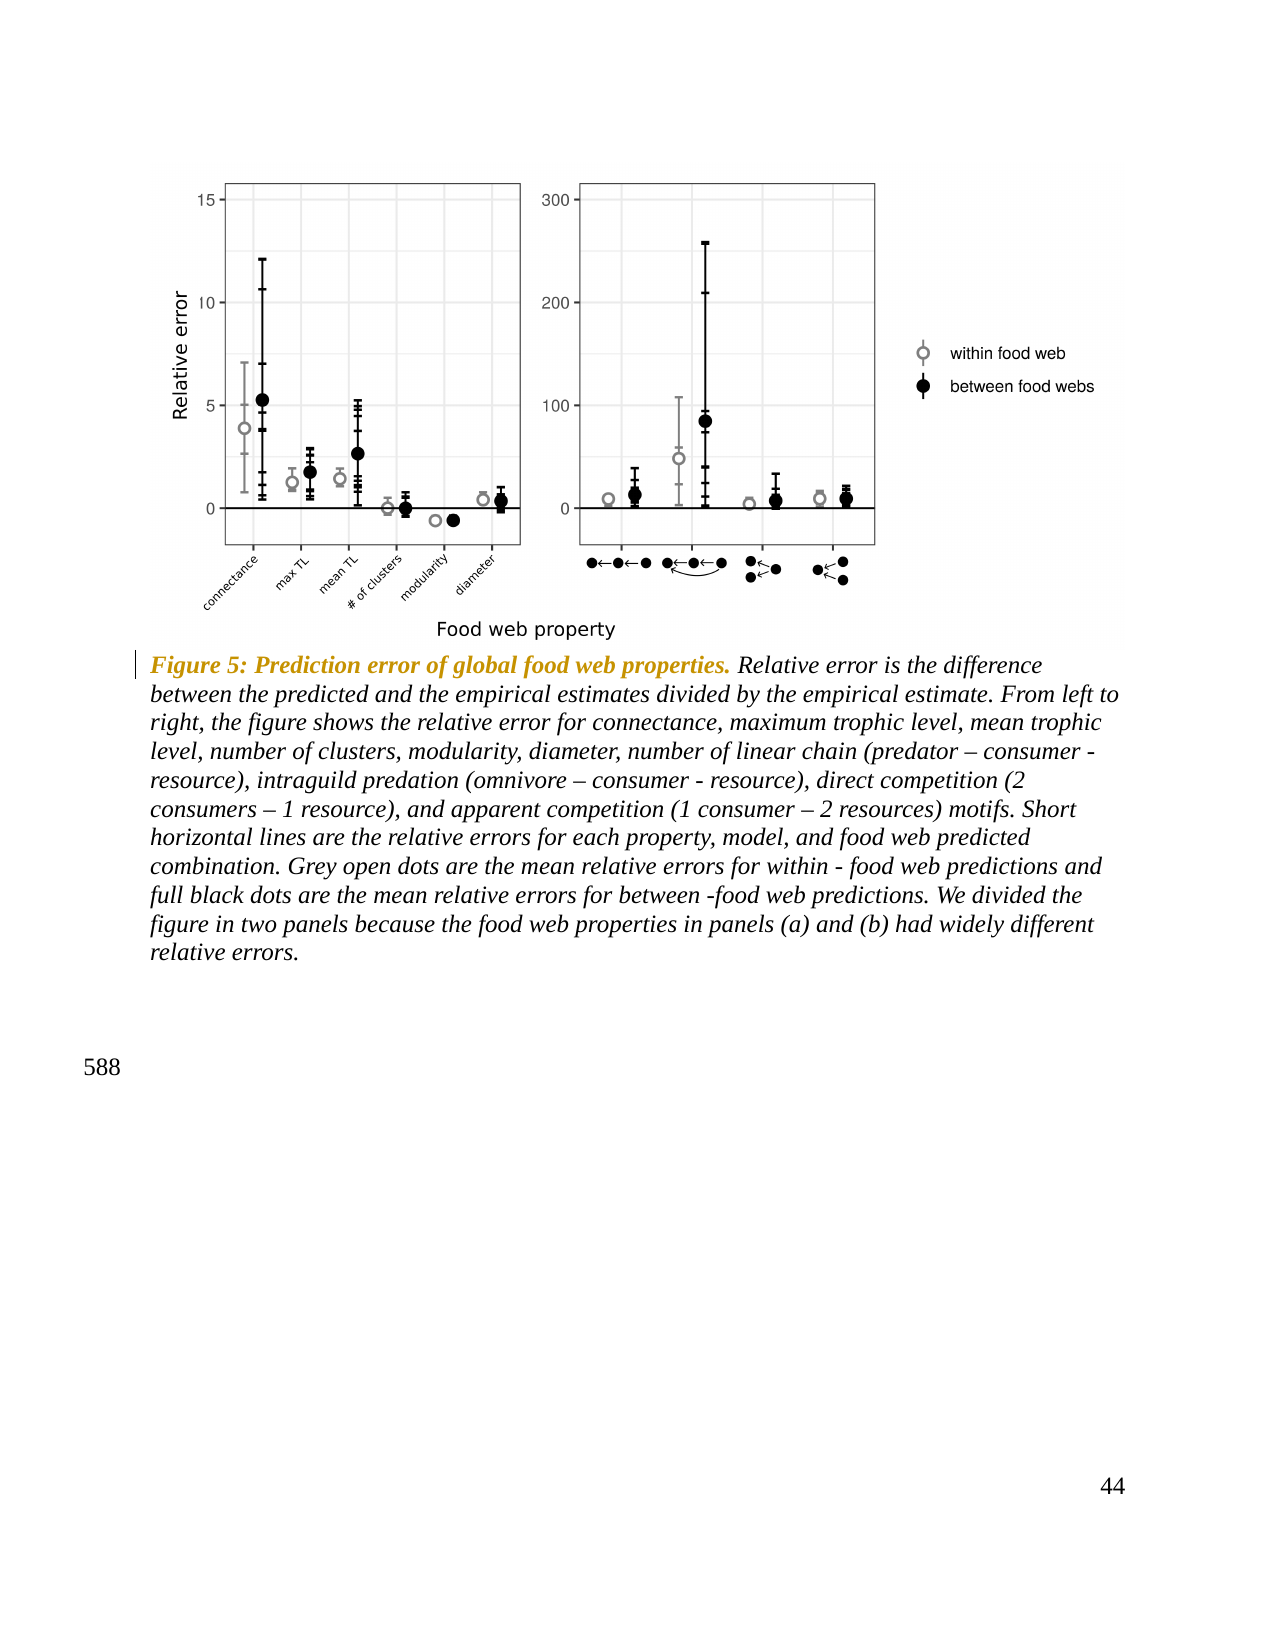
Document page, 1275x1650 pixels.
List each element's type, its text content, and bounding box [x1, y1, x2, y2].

picture [150, 162, 1125, 650]
text Figure 5: Prediction error of global food web properties. Relative error is the difference between the predicted and the empirical estimates divided by the empirical estimate. From left to right, the figure shows the relative error for connectance, maximum trophic level, mean trophic level, number of clusters, modularity, diameter, number of linear chain (predator – consumer - resource), intraguild predation (omnivore – consumer - resource), direct competition (2 consumers – 1 resource), and apparent competition (1 consumer – 2 resources) motifs. Short horizontal lines are the relative errors for each property, model, and food web predicted combination. Grey open dots are the mean relative errors for within - food web predictions and full black dots are the mean relative errors for between -food web predictions. We divided the figure in two panels because the food web properties in panels (a) and (b) had widely different relative errors. [150, 650, 1125, 966]
